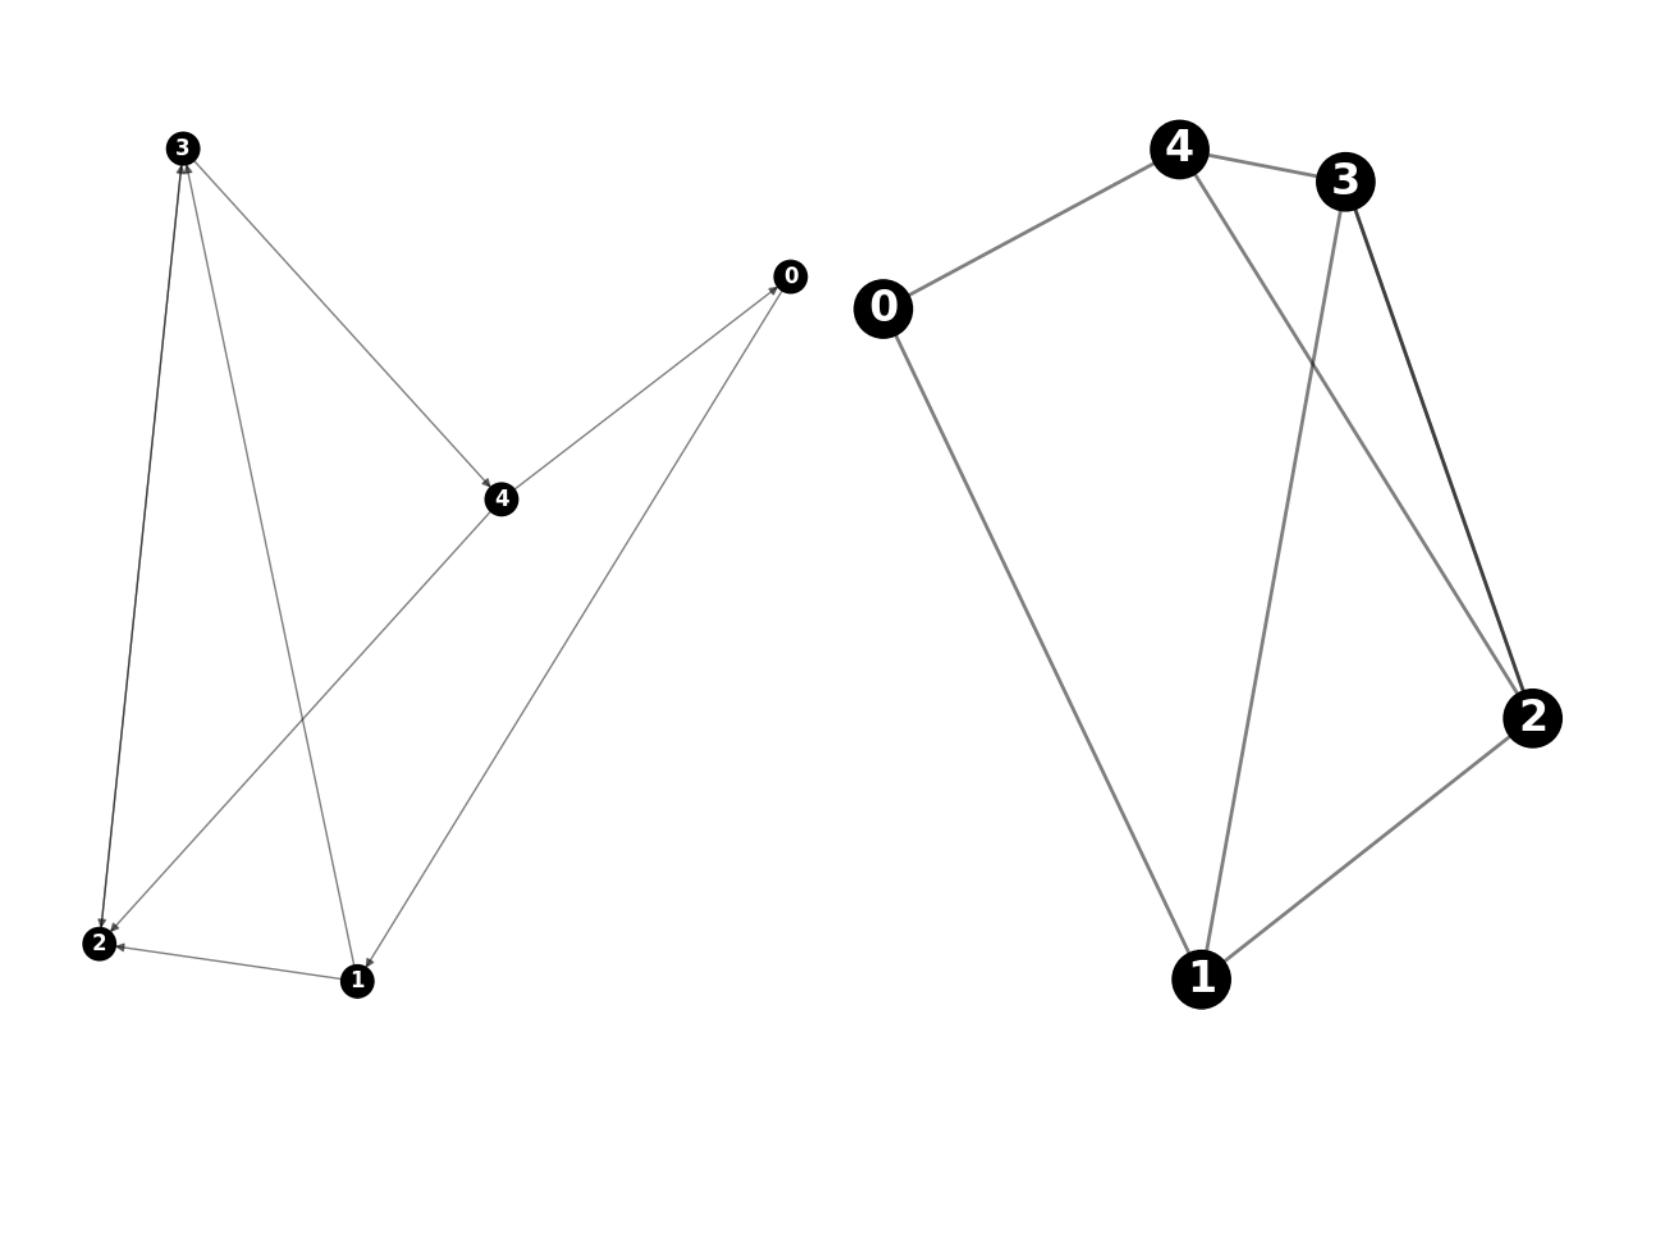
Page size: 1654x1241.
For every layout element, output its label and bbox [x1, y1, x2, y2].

picture [853, 119, 1564, 1010]
picture [82, 131, 809, 999]
